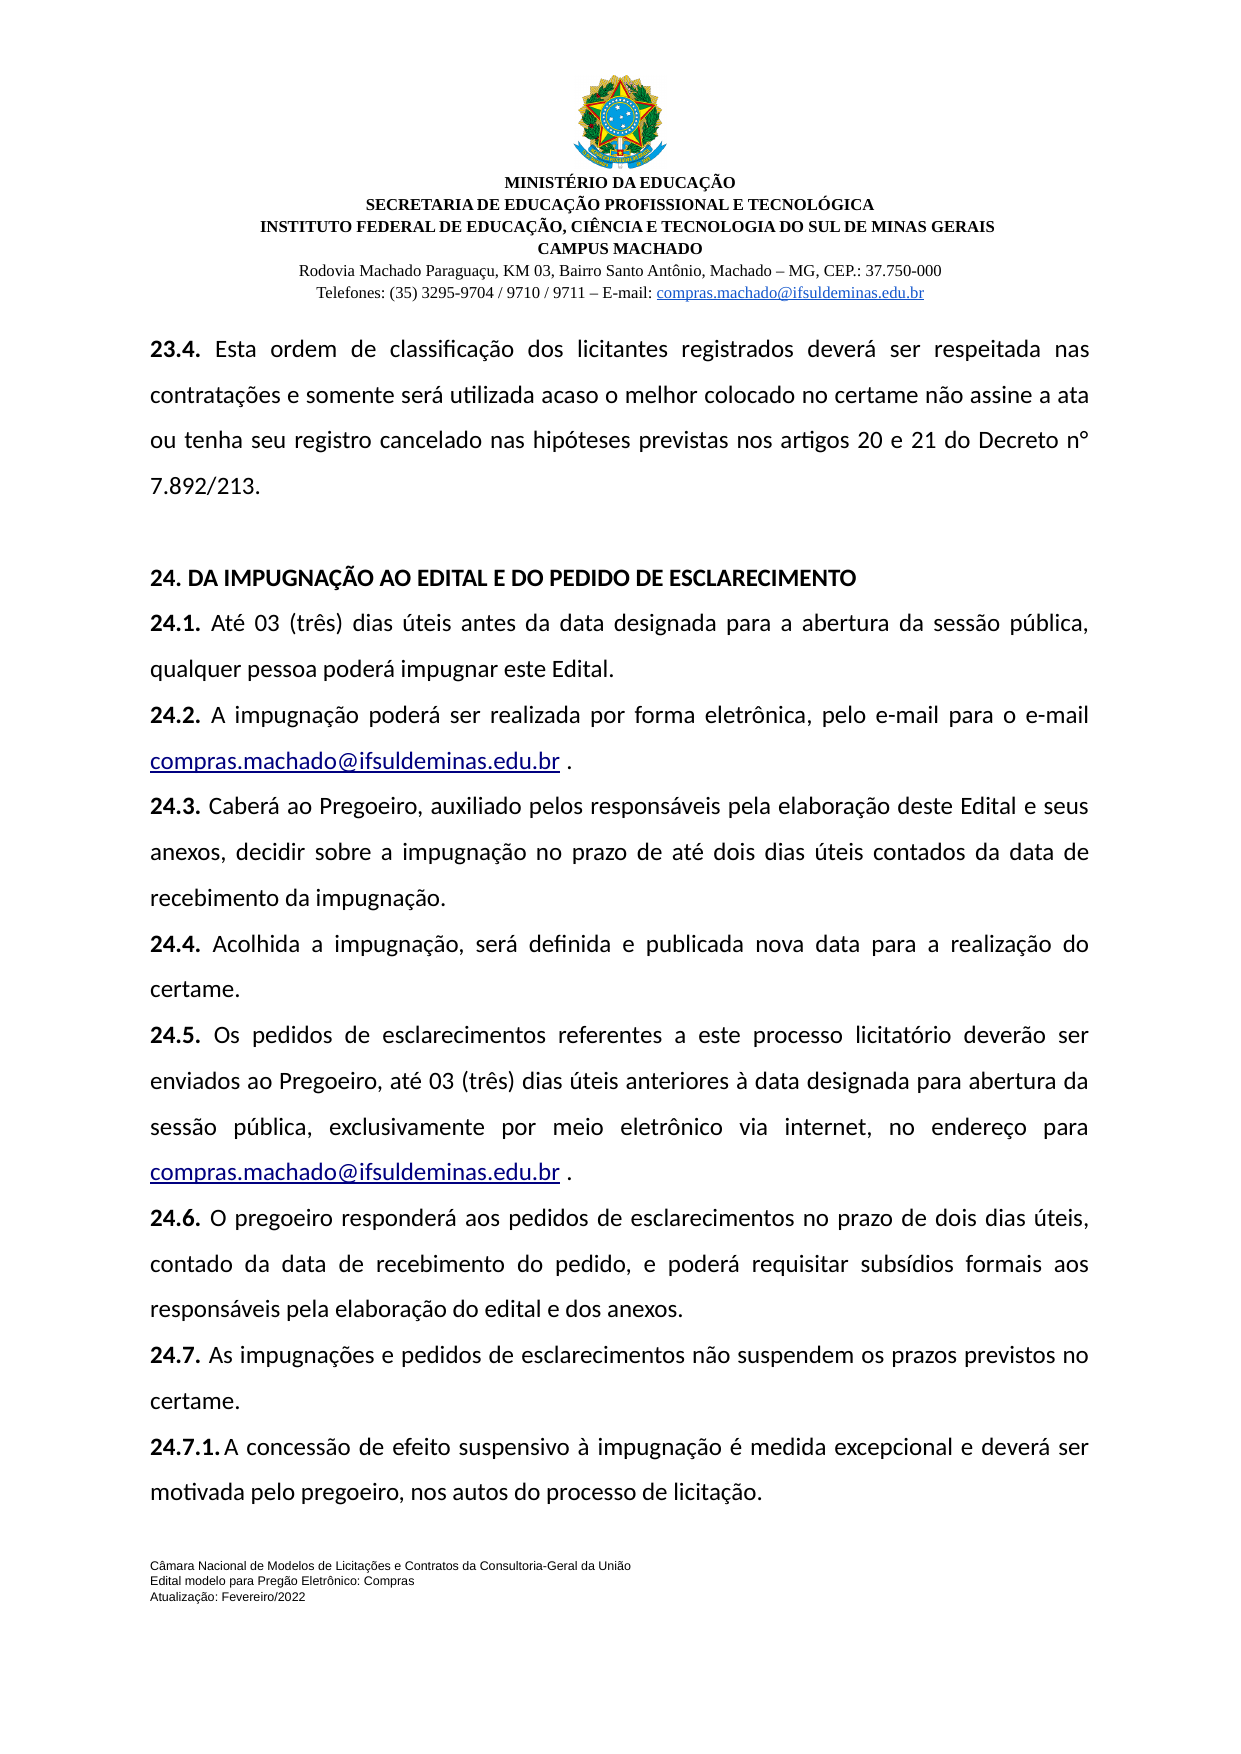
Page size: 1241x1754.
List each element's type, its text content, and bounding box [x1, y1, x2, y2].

text 24.5. Os pedidos de esclarecimentos referentes a este processo licitatório deverão ser enviados ao Pregoeiro, até 03 (três) dias úteis anteriores à data designada para abertura da sessão pública, exclusivamente por meio eletrônico via internet, no endereço para compras.machado@ifsuldeminas.edu.br . [150, 1019, 1090, 1187]
picture [639, 150, 650, 156]
text 24. DA IMPUGNAÇÃO AO EDITAL E DO PEDIDO DE ESCLARECIMENTO [150, 562, 1090, 592]
text 24.4. Acolhida a impugnação, será definida e publicada nova data para a realização do certame. [150, 928, 1090, 1004]
text 24.1. Até 03 (três) dias úteis antes da data designada para a abertura da sessão pública, qualquer pessoa poderá impugnar este Edital. [150, 608, 1090, 684]
text 23.4. Esta ordem de classificação dos licitantes registrados deverá ser respeitada nas contratações e somente será utilizada acaso o melhor colocado no certame não assine a ata ou tenha seu registro cancelado nas hipóteses previstas nos artigos 20 e 21 do Decreto n° 7.892/213. [150, 333, 1090, 501]
text 24.7.1. A concessão de efeito suspensivo à impugnação é medida excepcional e deverá ser motivada pelo pregoeiro, nos autos do processo de licitação. [150, 1431, 1090, 1507]
text 24.6. O pregoeiro responderá aos pedidos de esclarecimentos no prazo de dois dias úteis, contado da data de recebimento do pedido, e poderá requisitar subsídios formais aos responsáveis pela elaboração do edital e dos anexos. [150, 1202, 1090, 1324]
picture [613, 164, 628, 169]
text 24.3. Caberá ao Pregoeiro, auxiliado pelos responsáveis pela elaboração deste Edital e seus anexos, decidir sobre a impugnação no prazo de até dois dias úteis contados da data de recebimento da impugnação. [150, 791, 1090, 912]
text 24.7. As impugnações e pedidos de esclarecimentos não suspendem os prazos previstos no certame. [150, 1339, 1090, 1416]
picture [573, 75, 667, 169]
text 24.2. A impugnação poderá ser realizada por forma eletrônica, pelo e-mail para o e-mail compras.machado@ifsuldeminas.edu.br . [150, 699, 1090, 775]
